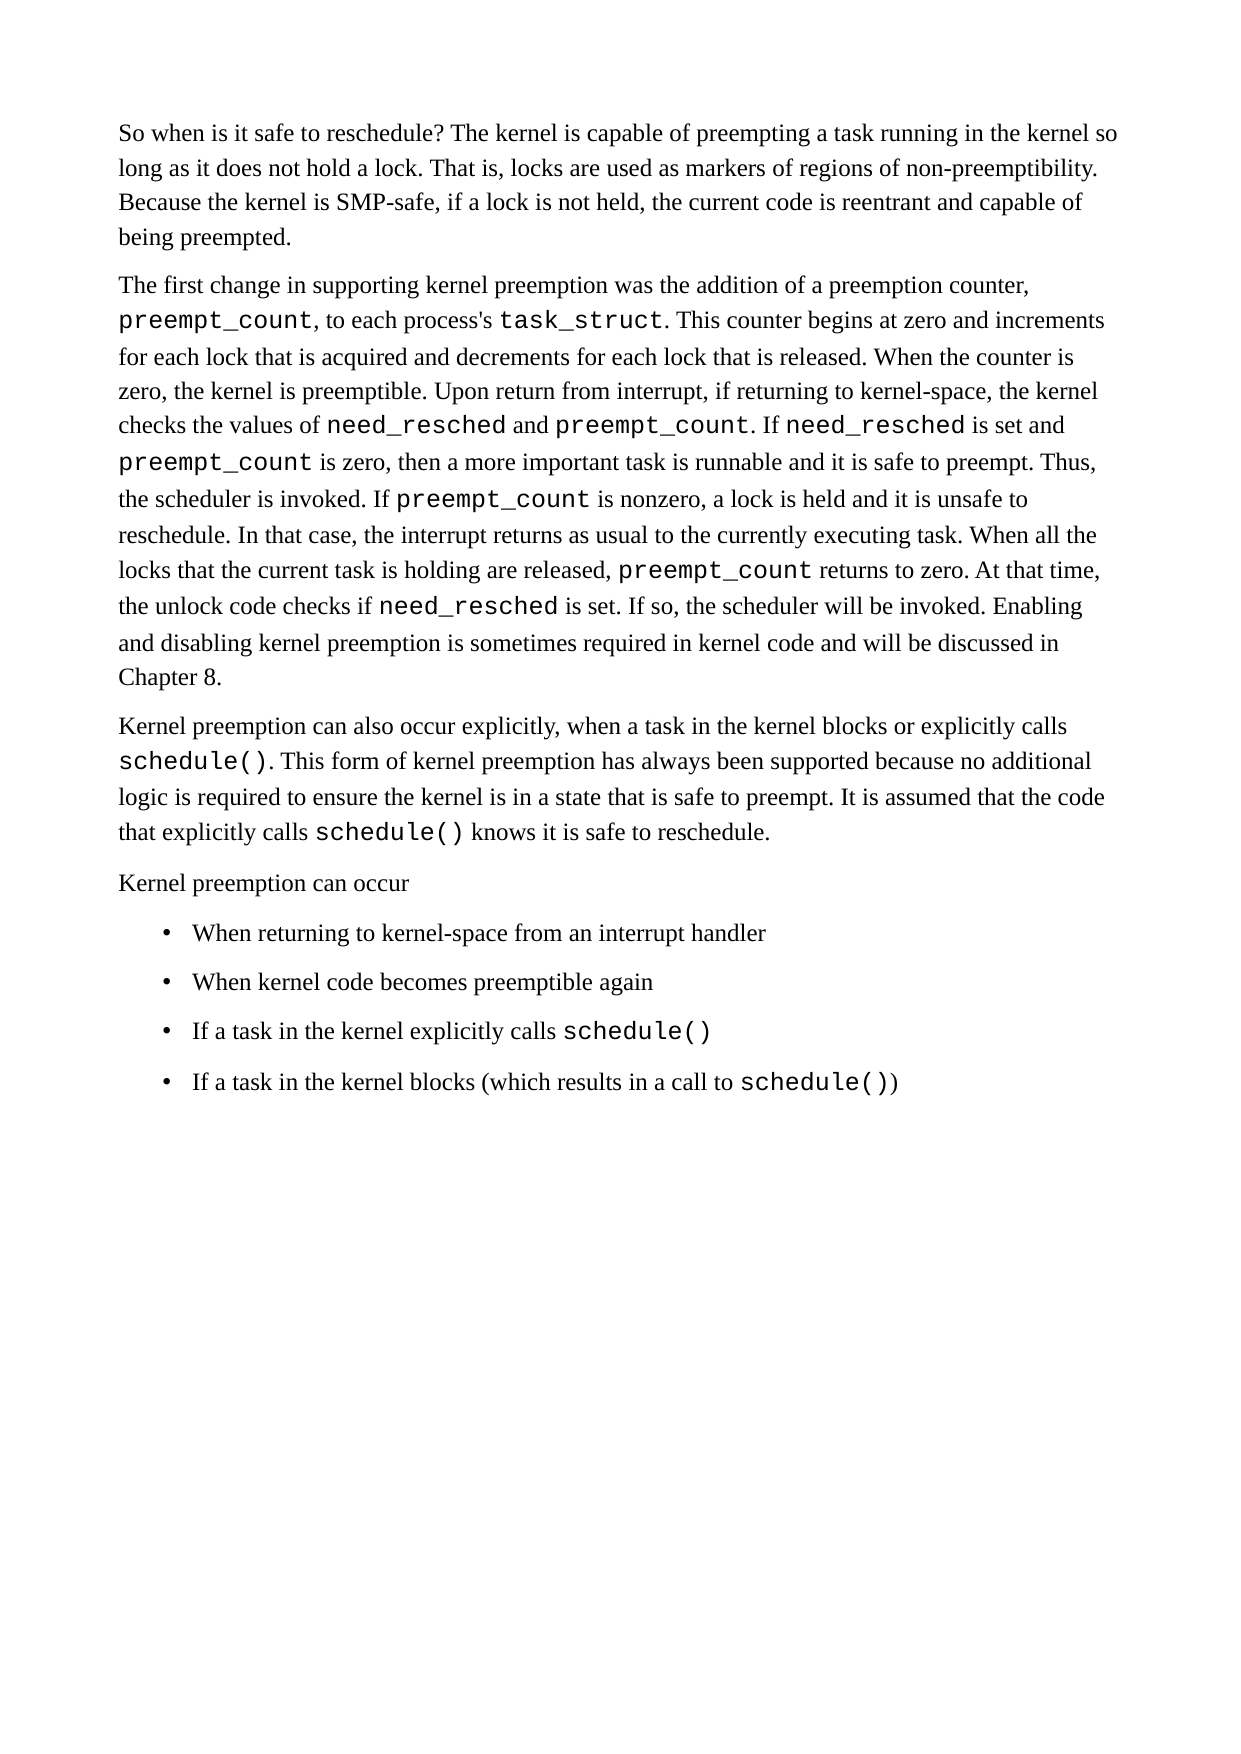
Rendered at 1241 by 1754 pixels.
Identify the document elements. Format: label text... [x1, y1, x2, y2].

list If a task in the kernel blocks (which results in a call to schedule()) [162, 1067, 1122, 1098]
text Kernel preemption can occur [118, 868, 1122, 897]
list When returning to kernel-space from an interrupt handler [162, 918, 1122, 946]
text The first change in supporting kernel preemption was the addition of a preemption counter, preempt_count, to each process's task_struct. This counter begins at zero and increments for each lock that is acquired and decrements for each lock that is released. When the counter is zero, the kernel is preemptible. Upon return from interrupt, if returning to kernel-space, the kernel checks the values of need_resched and preempt_count. If need_resched is set and preempt_count is zero, then a more important task is runnable and it is safe to preempt. Thus, the scheduler is invoked. If preempt_count is nonzero, a lock is held and it is unsafe to reschedule. In that case, the interrupt returns as usual to the currently executing task. When all the locks that the current task is holding are released, preempt_count returns to zero. At that time, the unlock code checks if need_resched is set. If so, the scheduler will be invoked. Enabling and disabling kernel preemption is sometimes required in kernel code and will be discussed in Chapter 8. [118, 271, 1122, 691]
list If a task in the kernel explicitly calls schedule() [162, 1016, 1122, 1047]
list When kernel code becomes preemptible again [162, 967, 1122, 995]
text Kernel preemption can also occur explicitly, when a task in the kernel blocks or explicitly calls schedule(). This form of kernel preemption has always been supported because no additional logic is required to ensure the kernel is in a state that is safe to preempt. It is assumed that the code that explicitly calls schedule() knows it is safe to reschedule. [118, 711, 1122, 848]
text So when is it safe to reschedule? The kernel is capable of preempting a task running in the kernel so long as it does not hold a lock. That is, locks are used as markers of regions of non-preemptibility. Because the kernel is SMP-safe, if a lock is not held, the current code is reentrant and capable of being preempted. [118, 118, 1122, 250]
